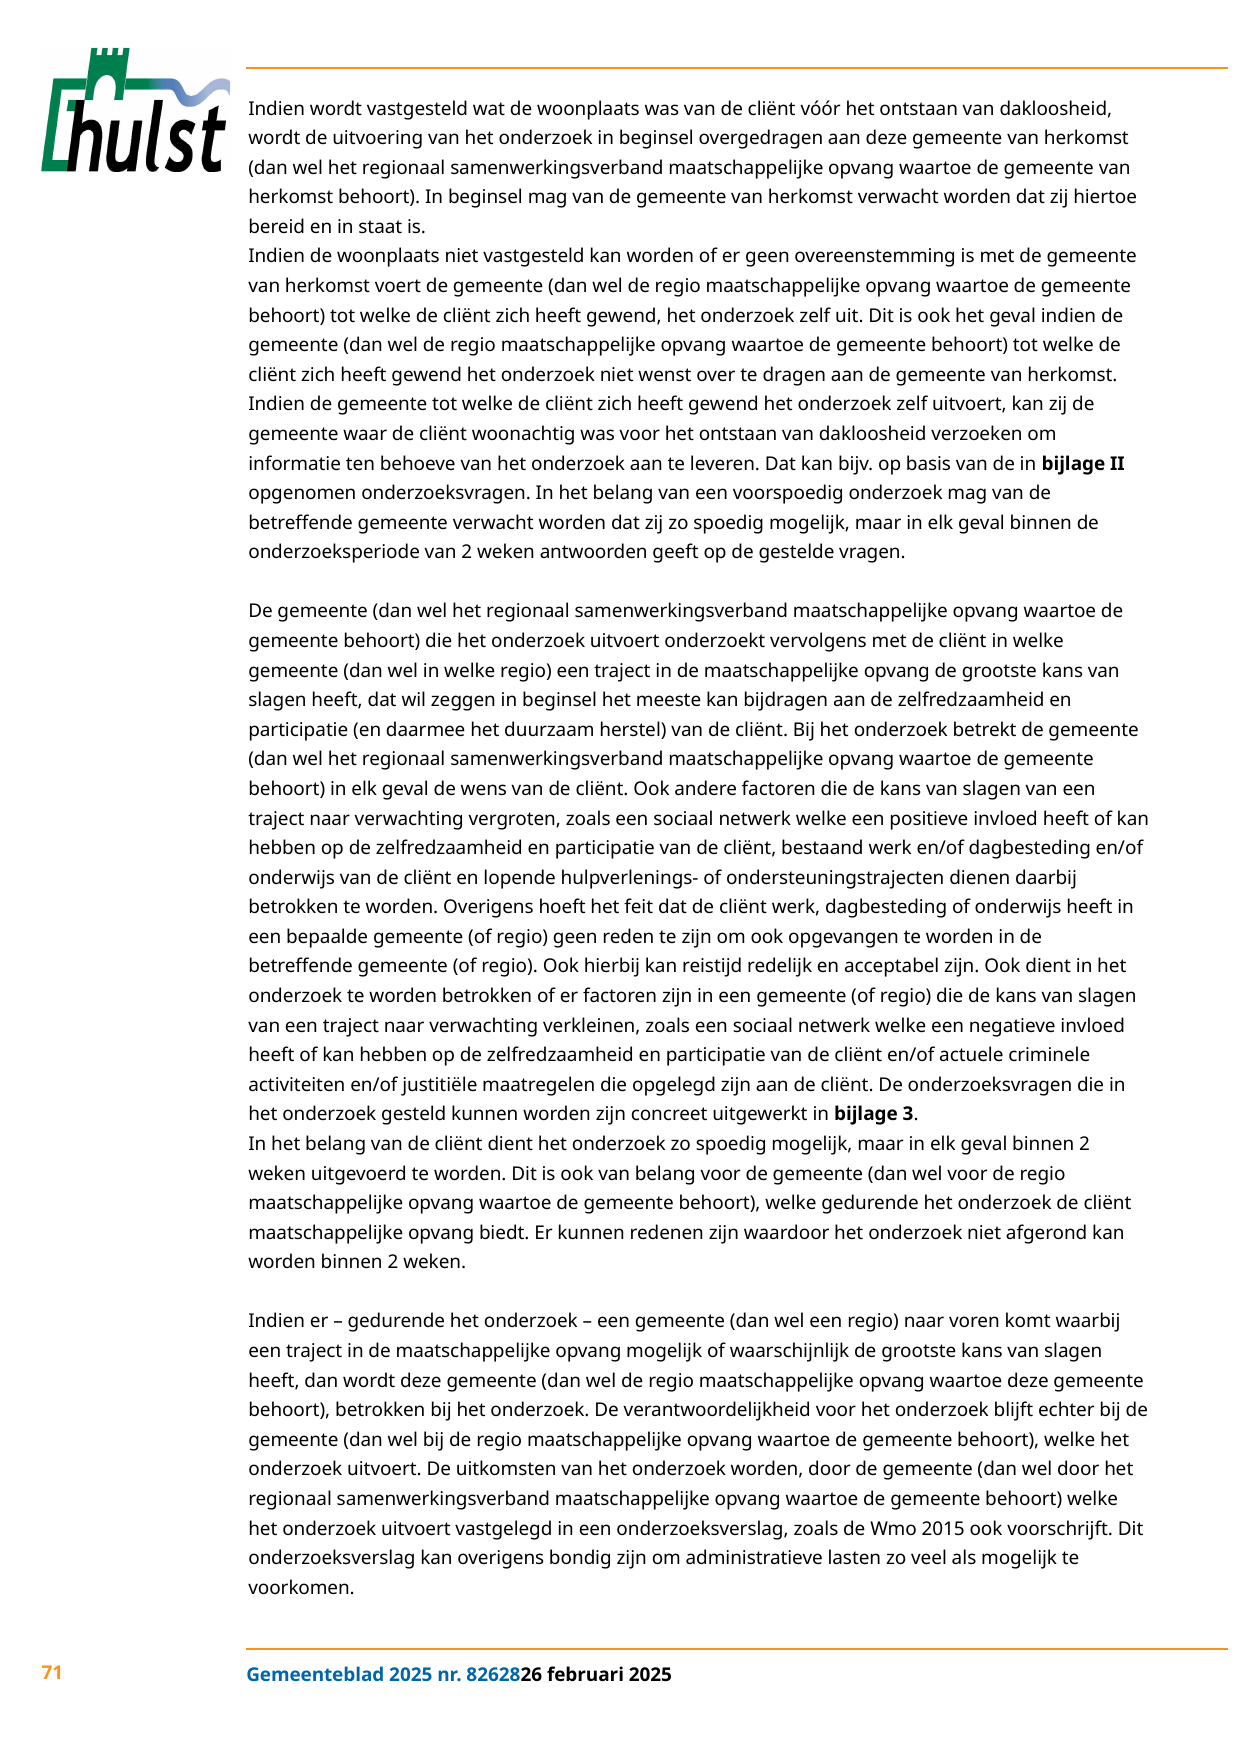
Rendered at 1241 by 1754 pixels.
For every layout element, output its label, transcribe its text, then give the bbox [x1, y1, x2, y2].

text In het belang van de cliënt dient het onderzoek zo spoedig mogelijk, maar in elk geval binnen 2 weken uitgevoerd te worden. Dit is ook van belang voor de gemeente (dan wel voor de regio maatschappelijke opvang waartoe de gemeente behoort), welke gedurende het onderzoek de cliënt maatschappelijke opvang biedt. Er kunnen redenen zijn waardoor het onderzoek niet afgerond kan worden binnen 2 weken. [248, 1130, 1152, 1274]
text Indien de woonplaats niet vastgesteld kan worden of er geen overeenstemming is met de gemeente van herkomst voert de gemeente (dan wel de regio maatschappelijke opvang waartoe de gemeente behoort) tot welke de cliënt zich heeft gewend, het onderzoek zelf uit. Dit is ook het geval indien de gemeente (dan wel de regio maatschappelijke opvang waartoe de gemeente behoort) tot welke de cliënt zich heeft gewend het onderzoek niet wenst over te dragen aan de gemeente van herkomst. [248, 243, 1152, 387]
text Indien er – gedurende het onderzoek – een gemeente (dan wel een regio) naar voren komt waarbij een traject in de maatschappelijke opvang mogelijk of waarschijnlijk de grootste kans van slagen heeft, dan wordt deze gemeente (dan wel de regio maatschappelijke opvang waartoe deze gemeente behoort), betrokken bij het onderzoek. De verantwoordelijkheid voor het onderzoek blijft echter bij de gemeente (dan wel bij de regio maatschappelijke opvang waartoe de gemeente behoort), welke het onderzoek uitvoert. De uitkomsten van het onderzoek worden, door de gemeente (dan wel door het regionaal samenwerkingsverband maatschappelijke opvang waartoe de gemeente behoort) welke het onderzoek uitvoert vastgelegd in een onderzoeksverslag, zoals de Wmo 2015 ook voorschrijft. Dit onderzoeksverslag kan overigens bondig zijn om administratieve lasten zo veel als mogelijk te voorkomen. [248, 1308, 1152, 1600]
picture [41, 47, 231, 172]
text Indien wordt vastgesteld wat de woonplaats was van de cliënt vóór het ontstaan van dakloosheid, wordt de uitvoering van het onderzoek in beginsel overgedragen aan deze gemeente van herkomst (dan wel het regionaal samenwerkingsverband maatschappelijke opvang waartoe de gemeente van herkomst behoort). In beginsel mag van de gemeente van herkomst verwacht worden dat zij hiertoe bereid en in staat is. [248, 95, 1152, 239]
text Indien de gemeente tot welke de cliënt zich heeft gewend het onderzoek zelf uitvoert, kan zij de gemeente waar de cliënt woonachtig was voor het ontstaan van dakloosheid verzoeken om informatie ten behoeve van het onderzoek aan te leveren. Dat kan bijv. op basis van de in bijlage II opgenomen onderzoeksvragen. In het belang van een voorspoedig onderzoek mag van de betreffende gemeente verwacht worden dat zij zo spoedig mogelijk, maar in elk geval binnen de onderzoeksperiode van 2 weken antwoorden geeft op de gestelde vragen. [248, 391, 1152, 564]
text De gemeente (dan wel het regionaal samenwerkingsverband maatschappelijke opvang waartoe de gemeente behoort) die het onderzoek uitvoert onderzoekt vervolgens met de cliënt in welke gemeente (dan wel in welke regio) een traject in de maatschappelijke opvang de grootste kans van slagen heeft, dat wil zeggen in beginsel het meeste kan bijdragen aan de zelfredzaamheid en participatie (en daarmee het duurzaam herstel) van de cliënt. Bij het onderzoek betrekt de gemeente (dan wel het regionaal samenwerkingsverband maatschappelijke opvang waartoe de gemeente behoort) in elk geval de wens van de cliënt. Ook andere factoren die de kans van slagen van een traject naar verwachting vergroten, zoals een sociaal netwerk welke een positieve invloed heeft of kan hebben op de zelfredzaamheid en participatie van de cliënt, bestaand werk en/of dagbesteding en/of onderwijs van de cliënt en lopende hulpverlenings- of ondersteuningstrajecten dienen daarbij betrokken te worden. Overigens hoeft het feit dat de cliënt werk, dagbesteding of onderwijs heeft in een bepaalde gemeente (of regio) geen reden te zijn om ook opgevangen te worden in de betreffende gemeente (of regio). Ook hierbij kan reistijd redelijk en acceptabel zijn. Ook dient in het onderzoek te worden betrokken of er factoren zijn in een gemeente (of regio) die de kans van slagen van een traject naar verwachting verkleinen, zoals een sociaal netwerk welke een negatieve invloed heeft of kan hebben op de zelfredzaamheid en participatie van de cliënt en/of actuele criminele activiteiten en/of justitiële maatregelen die opgelegd zijn aan de cliënt. De onderzoeksvragen die in het onderzoek gesteld kunnen worden zijn concreet uitgewerkt in bijlage 3. [248, 598, 1152, 1126]
